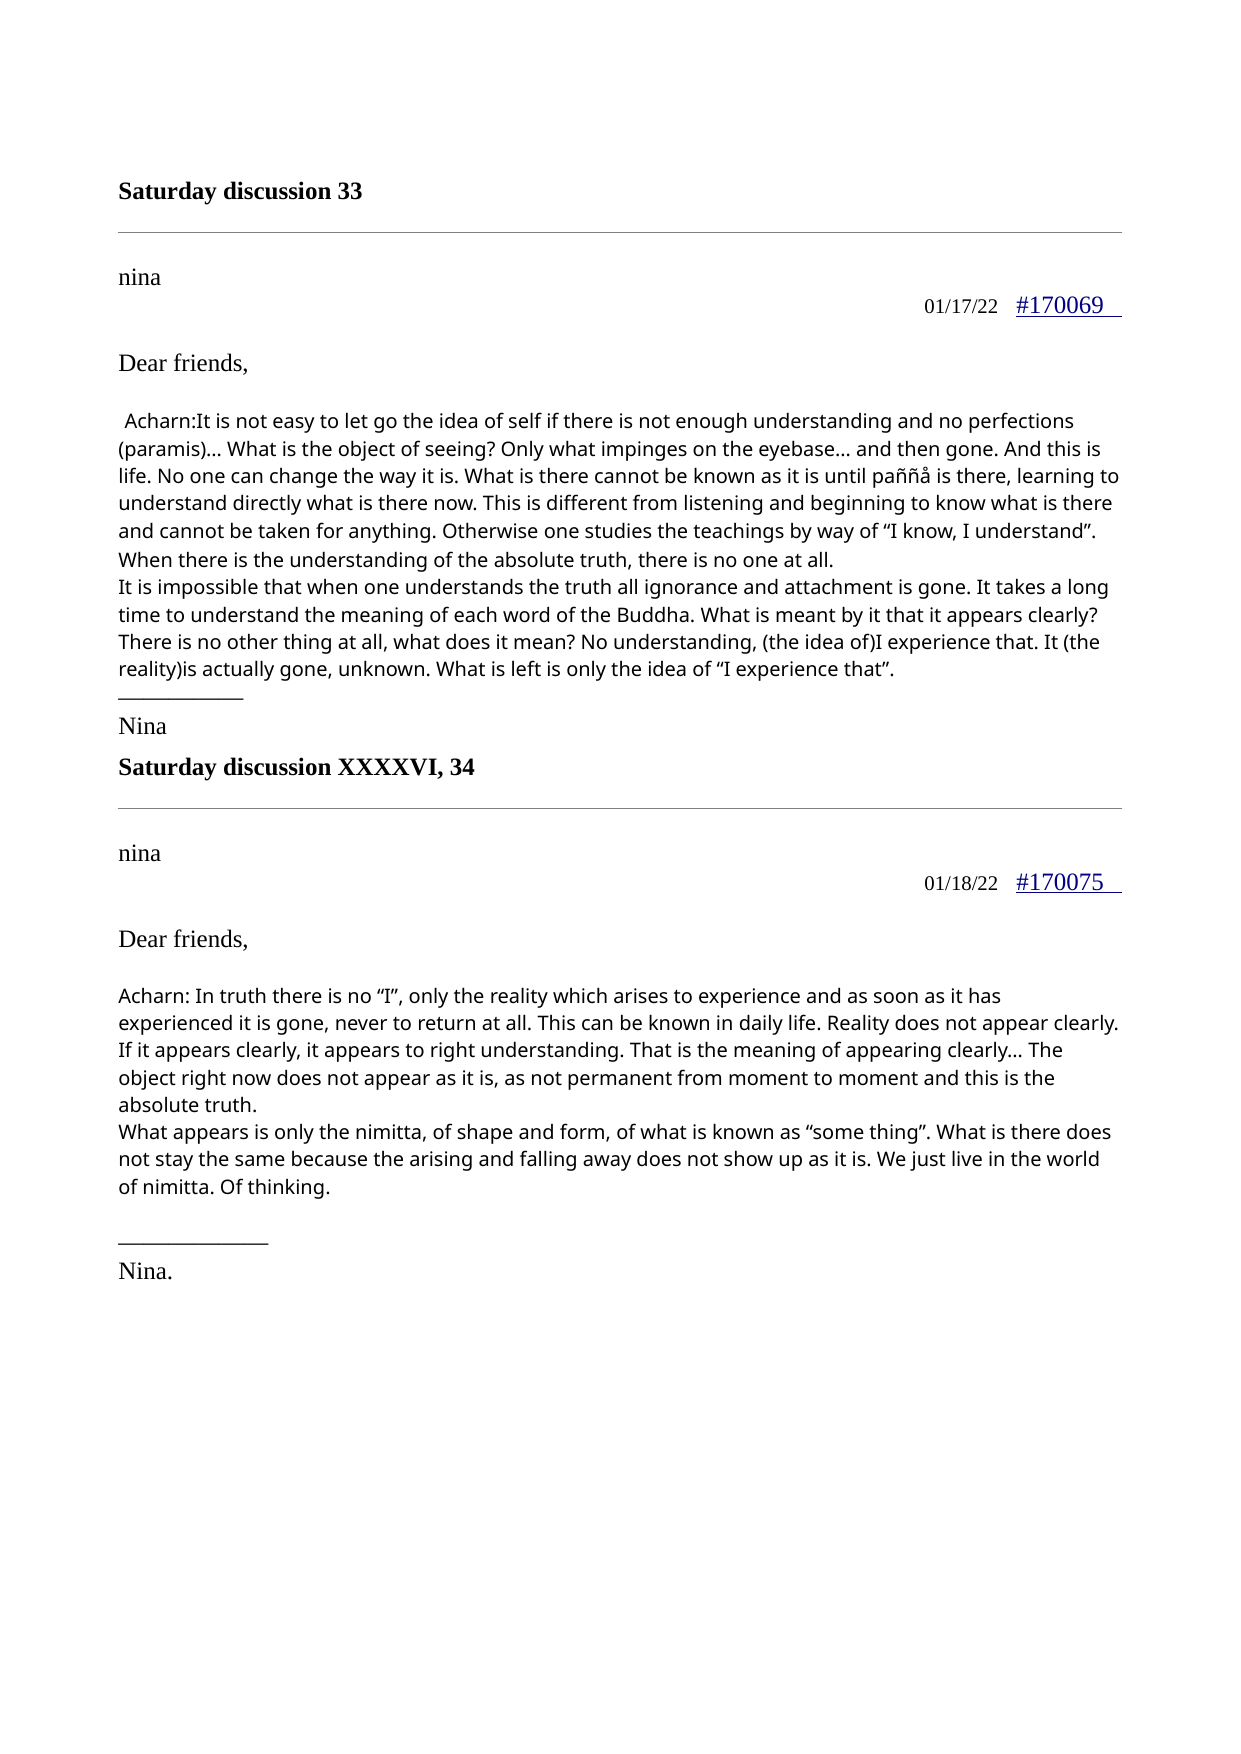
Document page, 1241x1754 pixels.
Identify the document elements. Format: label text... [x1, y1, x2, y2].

table_header nina 01/17/22 #170069 Dear friends, Acharn:It is not easy to let go the idea of self if there is not enough understanding and no perfections (paramis)… What is the object of seeing? Only what impinges on the eyebase… and then gone. And this is life. No one can change the way it is. What is there cannot be known as it is until paññå is there, learning to understand directly what is there now. This is different from listening and beginning to know what is there and cannot be taken for anything. Otherwise one studies the teachings by way of “I know, I understand”. When there is the understanding of the absolute truth, there is no one at all. It is impossible that when one understands the truth all ignorance and attachment is gone. It takes a long time to understand the meaning of each word of the Buddha. What is meant by it that it appears clearly? There is no other thing at all, what does it mean? No understanding, (the idea of)I experience that. It (the reality)is actually gone, unknown. What is left is only the idea of “I experience that”. ————— Nina [118, 233, 1122, 740]
subtitle Saturday discussion XXXXVI, 34 [118, 752, 1122, 781]
table_header nina 01/18/22 #170075 Dear friends, Acharn: In truth there is no “I”, only the reality which arises to experience and as soon as it has experienced it is gone, never to return at all. This can be known in daily life. Reality does not appear clearly. If it appears clearly, it appears to right understanding. That is the meaning of appearing clearly… The object right now does not appear as it is, as not permanent from moment to moment and this is the absolute truth. What appears is only the nimitta, of shape and form, of what is known as “some thing”. What is there does not stay the same because the arising and falling away does not show up as it is. We just live in the world of nimitta. Of thinking. —————— Nina. [118, 809, 1122, 1314]
subtitle Saturday discussion 33 [118, 176, 1122, 205]
